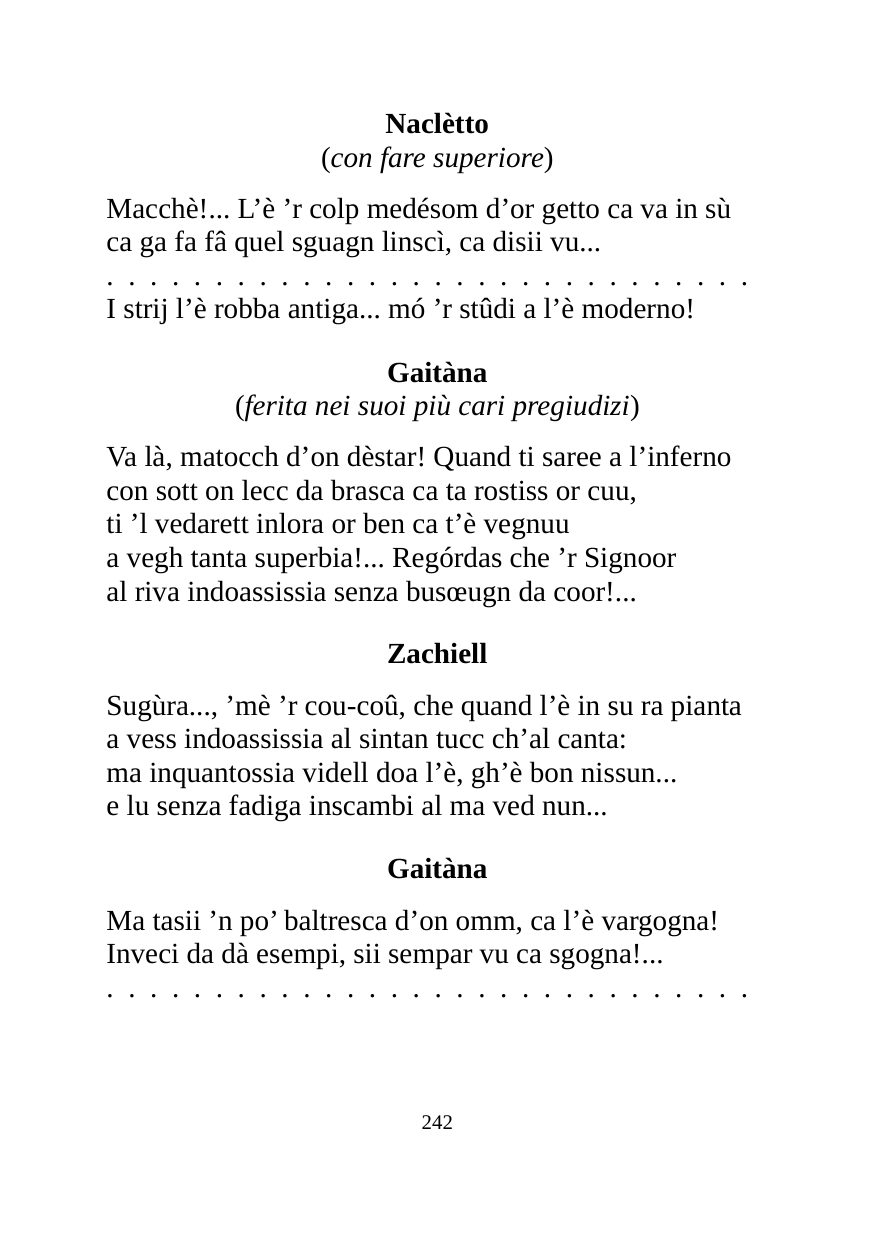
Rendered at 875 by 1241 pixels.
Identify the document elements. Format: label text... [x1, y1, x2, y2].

text ca ga fa fâ quel sguagn linscì, ca disii vu... [106, 224, 768, 258]
text Inveci da dà esempi, sii sempar vu ca sgogna!... [106, 936, 768, 970]
text Sugùra..., ’mè ’r cou-coû, che quand l’è in su ra pianta [106, 688, 768, 721]
text Gaitàna [106, 852, 768, 885]
text Naclètto (con fare superiore) [106, 106, 768, 173]
text ti ’l vedarett inlora or ben ca t’è vegnuu [106, 507, 768, 540]
text Va là, matocch d’on dèstar! Quand ti saree a l’inferno [106, 439, 768, 473]
text Macchè!... L’è ’r colp medésom d’or getto ca va in sù [106, 191, 768, 224]
text e lu senza fadiga inscambi al ma ved nun... [106, 788, 768, 822]
text a vegh tanta superbia!... Regórdas che ’r Signoor [106, 540, 768, 574]
text a vess indoassissia al sintan tucc ch’al canta: [106, 721, 768, 755]
text I strij l’è robba antiga... mó ’r stûdi a l’è moderno! [106, 292, 768, 325]
text con sott on lecc da brasca ca ta rostiss or cuu, [106, 473, 768, 507]
text . . . . . . . . . . . . . . . . . . . . . . . . . . . . . . [106, 258, 768, 292]
text ma inquantossia videll doa l’è, gh’è bon nissun... [106, 755, 768, 788]
text Gaitàna (ferita nei suoi più cari pregiudizi) [106, 355, 768, 422]
text . . . . . . . . . . . . . . . . . . . . . . . . . . . . . . [106, 970, 768, 1003]
text Zachiell [106, 637, 768, 670]
text Ma tasii ’n po’ baltresca d’on omm, ca l’è vargogna! [106, 903, 768, 936]
text al riva indoassissia senza busœugn da coor!... [106, 574, 768, 607]
